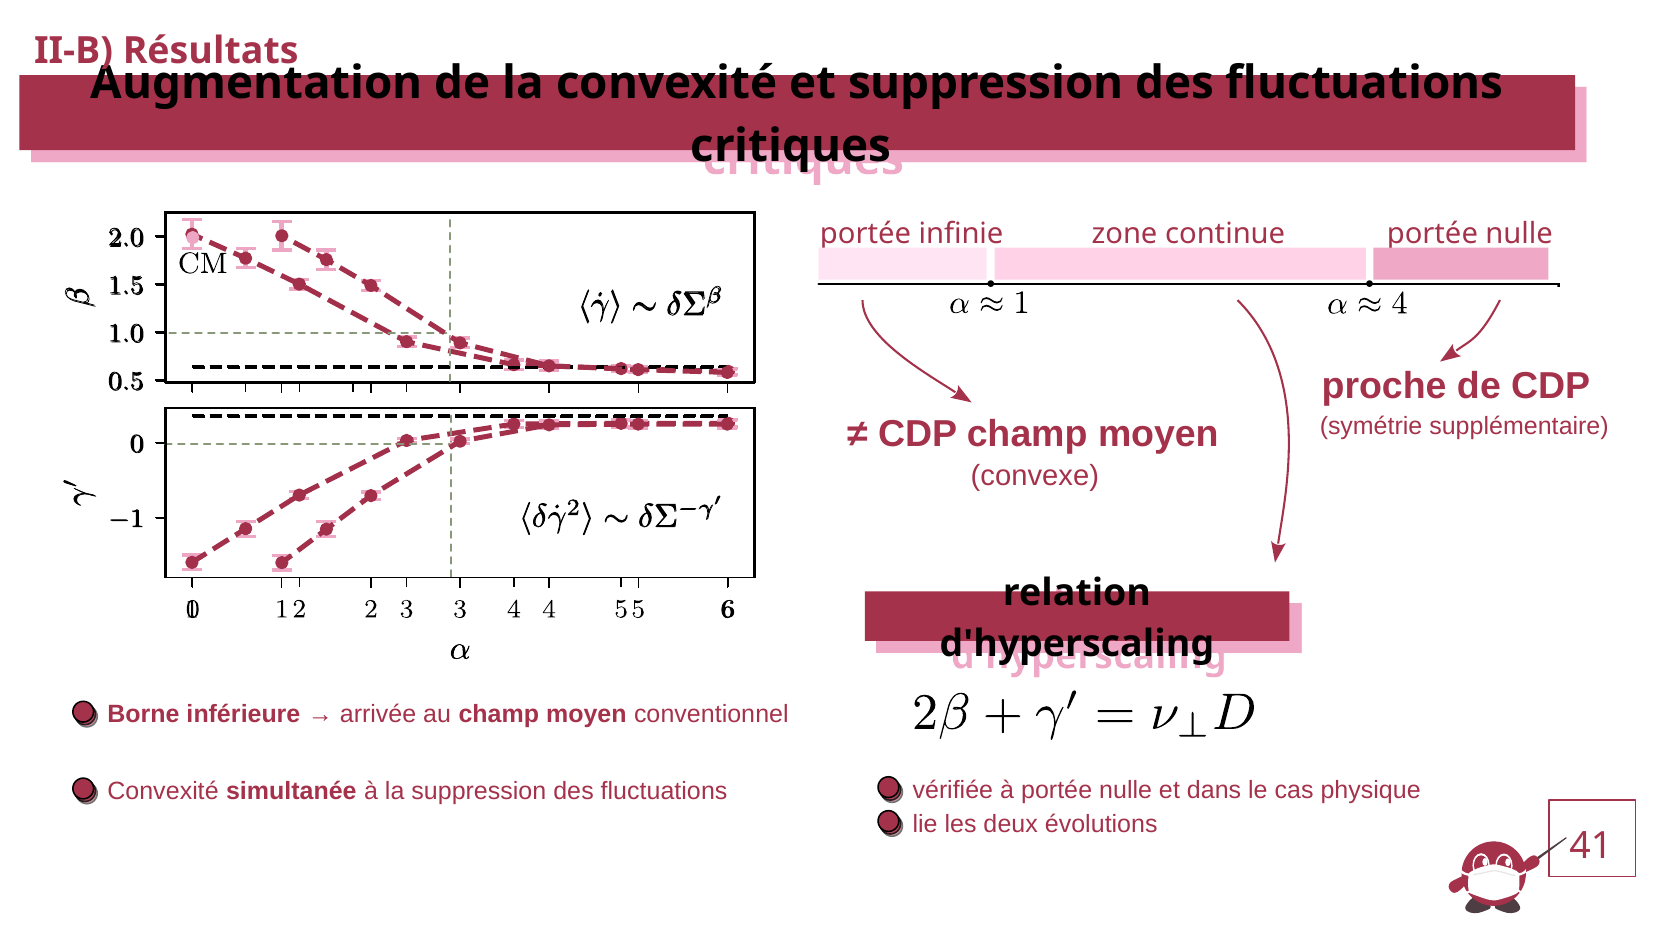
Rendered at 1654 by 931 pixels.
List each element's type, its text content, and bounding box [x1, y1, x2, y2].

text_box Augmentation de la convexité et suppression des fluctuations critiques [19, 75, 1576, 151]
text_box proche de CDP [1306, 357, 1625, 404]
text_box (symétrie supplémentaire) [1287, 404, 1643, 462]
text_box vérifiée à portée nulle et dans le cas physique lie les deux évolutions [862, 768, 1449, 873]
text_box relation d'hyperscaling [864, 591, 1290, 641]
picture [817, 247, 1574, 314]
picture [63, 211, 756, 661]
picture [914, 690, 1255, 740]
text_box Convexité simultanée à la suppression des fluctuations [57, 769, 808, 813]
text_box ≠ CDP champ moyen [832, 404, 1238, 451]
text_box Borne inférieure → arrivée au champ moyen conventionnel [57, 692, 808, 736]
text_box zone continue [1076, 205, 1302, 247]
picture [1448, 799, 1637, 914]
text_box II-B) Résultats [19, 16, 1238, 76]
text_box portée infinie [805, 205, 1031, 255]
text_box portée nulle [1372, 205, 1598, 255]
text_box (convexe) [832, 451, 1238, 509]
text_box [1492, 811, 1654, 887]
